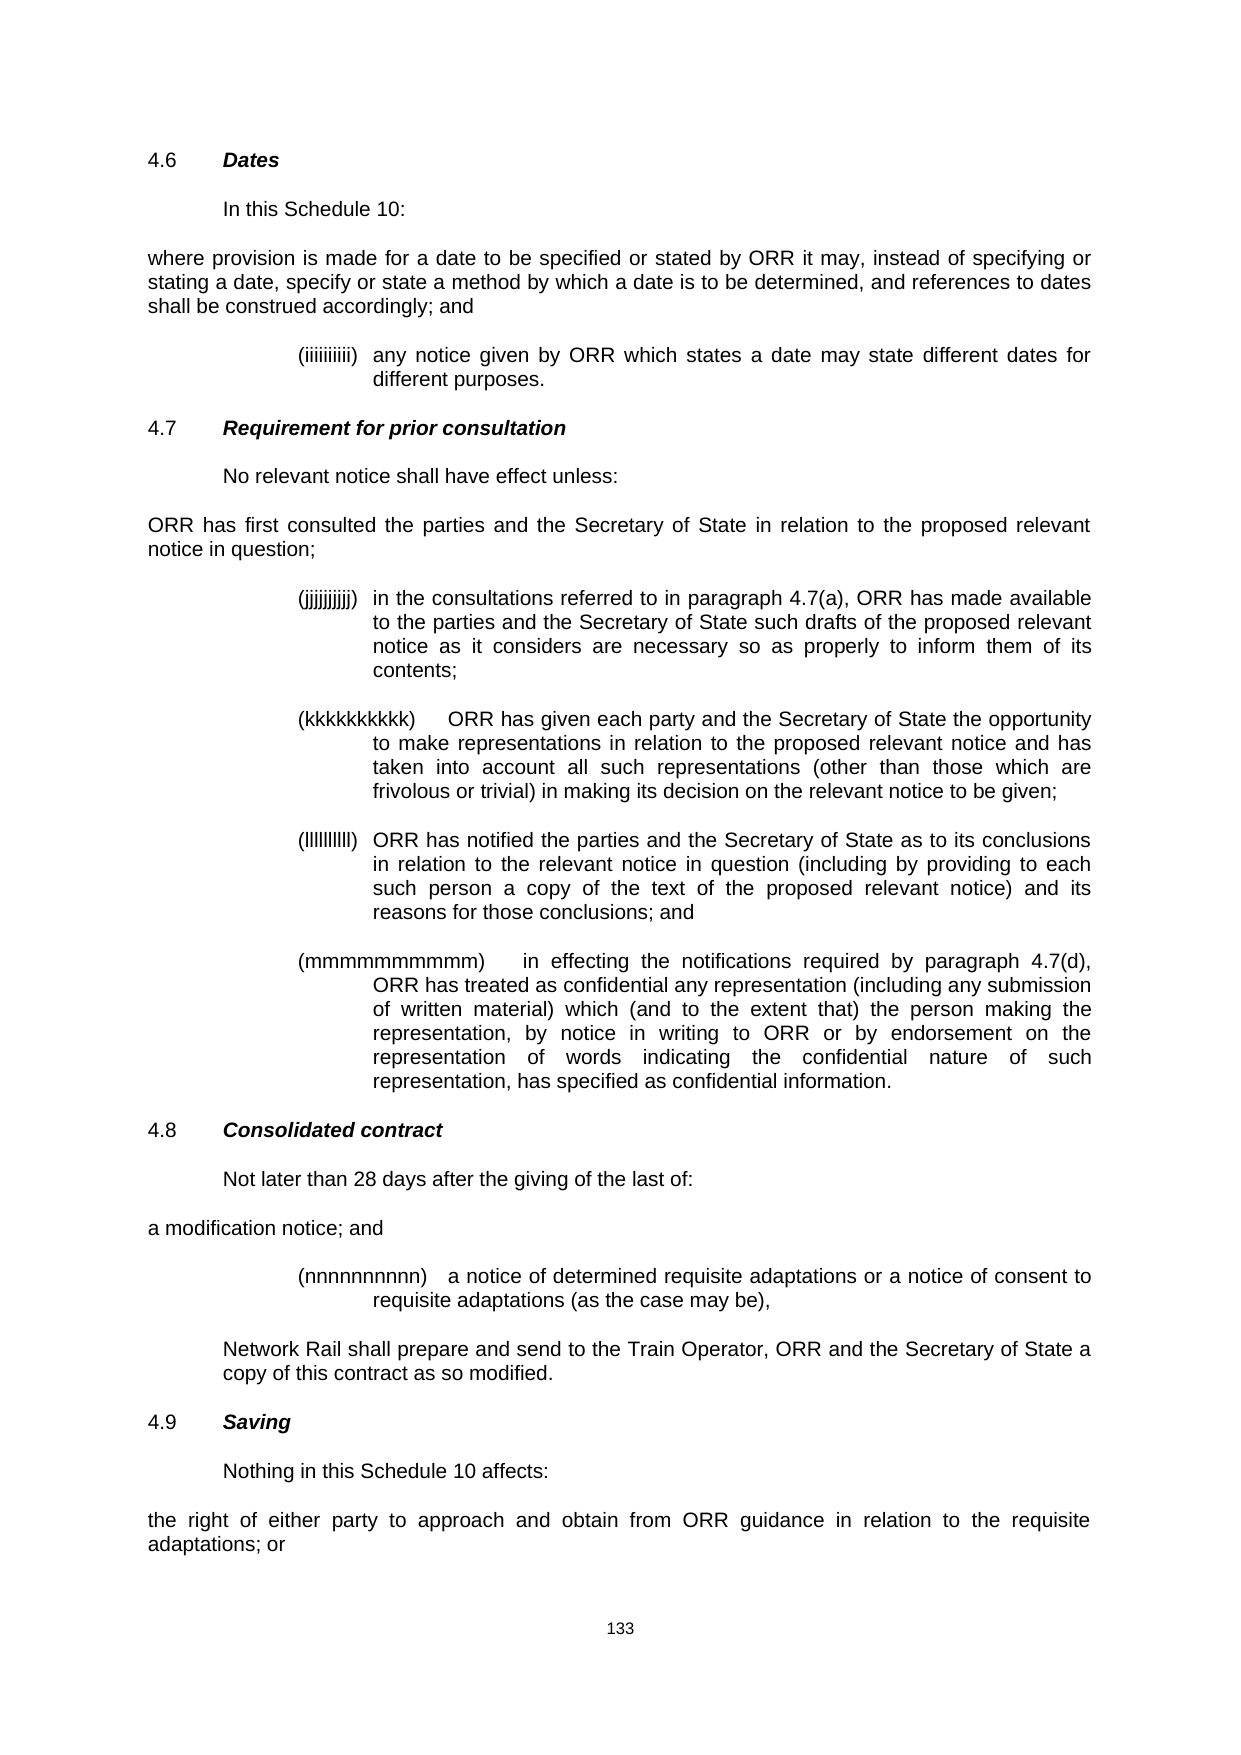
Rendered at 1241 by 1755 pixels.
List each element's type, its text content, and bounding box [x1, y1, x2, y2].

subtitle ORR has first consulted the parties and the Secretary of State in relation to the proposed relevant notice in question; [148, 513, 1093, 561]
text In this Schedule 10: [223, 197, 1093, 221]
subtitle in the consultations referred to in paragraph 4.7(a), ORR has made available to the parties and the Secretary of State such drafts of the proposed relevant notice as it considers are necessary so as properly to inform them of its contents; [298, 586, 1093, 682]
list Requirement for prior consultation [148, 415, 1093, 439]
text Nothing in this Schedule 10 affects: [223, 1459, 1093, 1483]
subtitle the right of either party to approach and obtain from ORR guidance in relation to the requisite adaptations; or [148, 1508, 1093, 1556]
subtitle ORR has notified the parties and the Secretary of State as to its conclusions in relation to the relevant notice in question (including by providing to each such person a copy of the text of the proposed relevant notice) and its reasons for those conclusions; and [298, 828, 1093, 924]
list Dates [148, 148, 1093, 172]
text No relevant notice shall have effect unless: [223, 464, 1093, 488]
text Not later than 28 days after the giving of the last of: [223, 1166, 1093, 1190]
text Network Rail shall prepare and send to the Train Operator, ORR and the Secretary of State a copy of this contract as so modified. [223, 1337, 1093, 1385]
list Consolidated contract [148, 1117, 1093, 1141]
subtitle in effecting the notifications required by paragraph 4.7(d), ORR has treated as confidential any representation (including any submission of written material) which (and to the extent that) the person making the representation, by notice in writing to ORR or by endorsement on the representation of words indicating the confidential nature of such representation, has specified as confidential information. [298, 949, 1093, 1092]
subtitle a modification notice; and [148, 1215, 1093, 1239]
subtitle where provision is made for a date to be specified or stated by ORR it may, instead of specifying or stating a date, specify or state a method by which a date is to be determined, and references to dates shall be construed accordingly; and [148, 246, 1093, 317]
subtitle a notice of determined requisite adaptations or a notice of consent to requisite adaptations (as the case may be), [298, 1264, 1093, 1312]
list Saving [148, 1410, 1093, 1434]
subtitle any notice given by ORR which states a date may state different dates for different purposes. [298, 342, 1093, 390]
subtitle ORR has given each party and the Secretary of State the opportunity to make representations in relation to the proposed relevant notice and has taken into account all such representations (other than those which are frivolous or trivial) in making its decision on the relevant notice to be given; [298, 707, 1093, 803]
